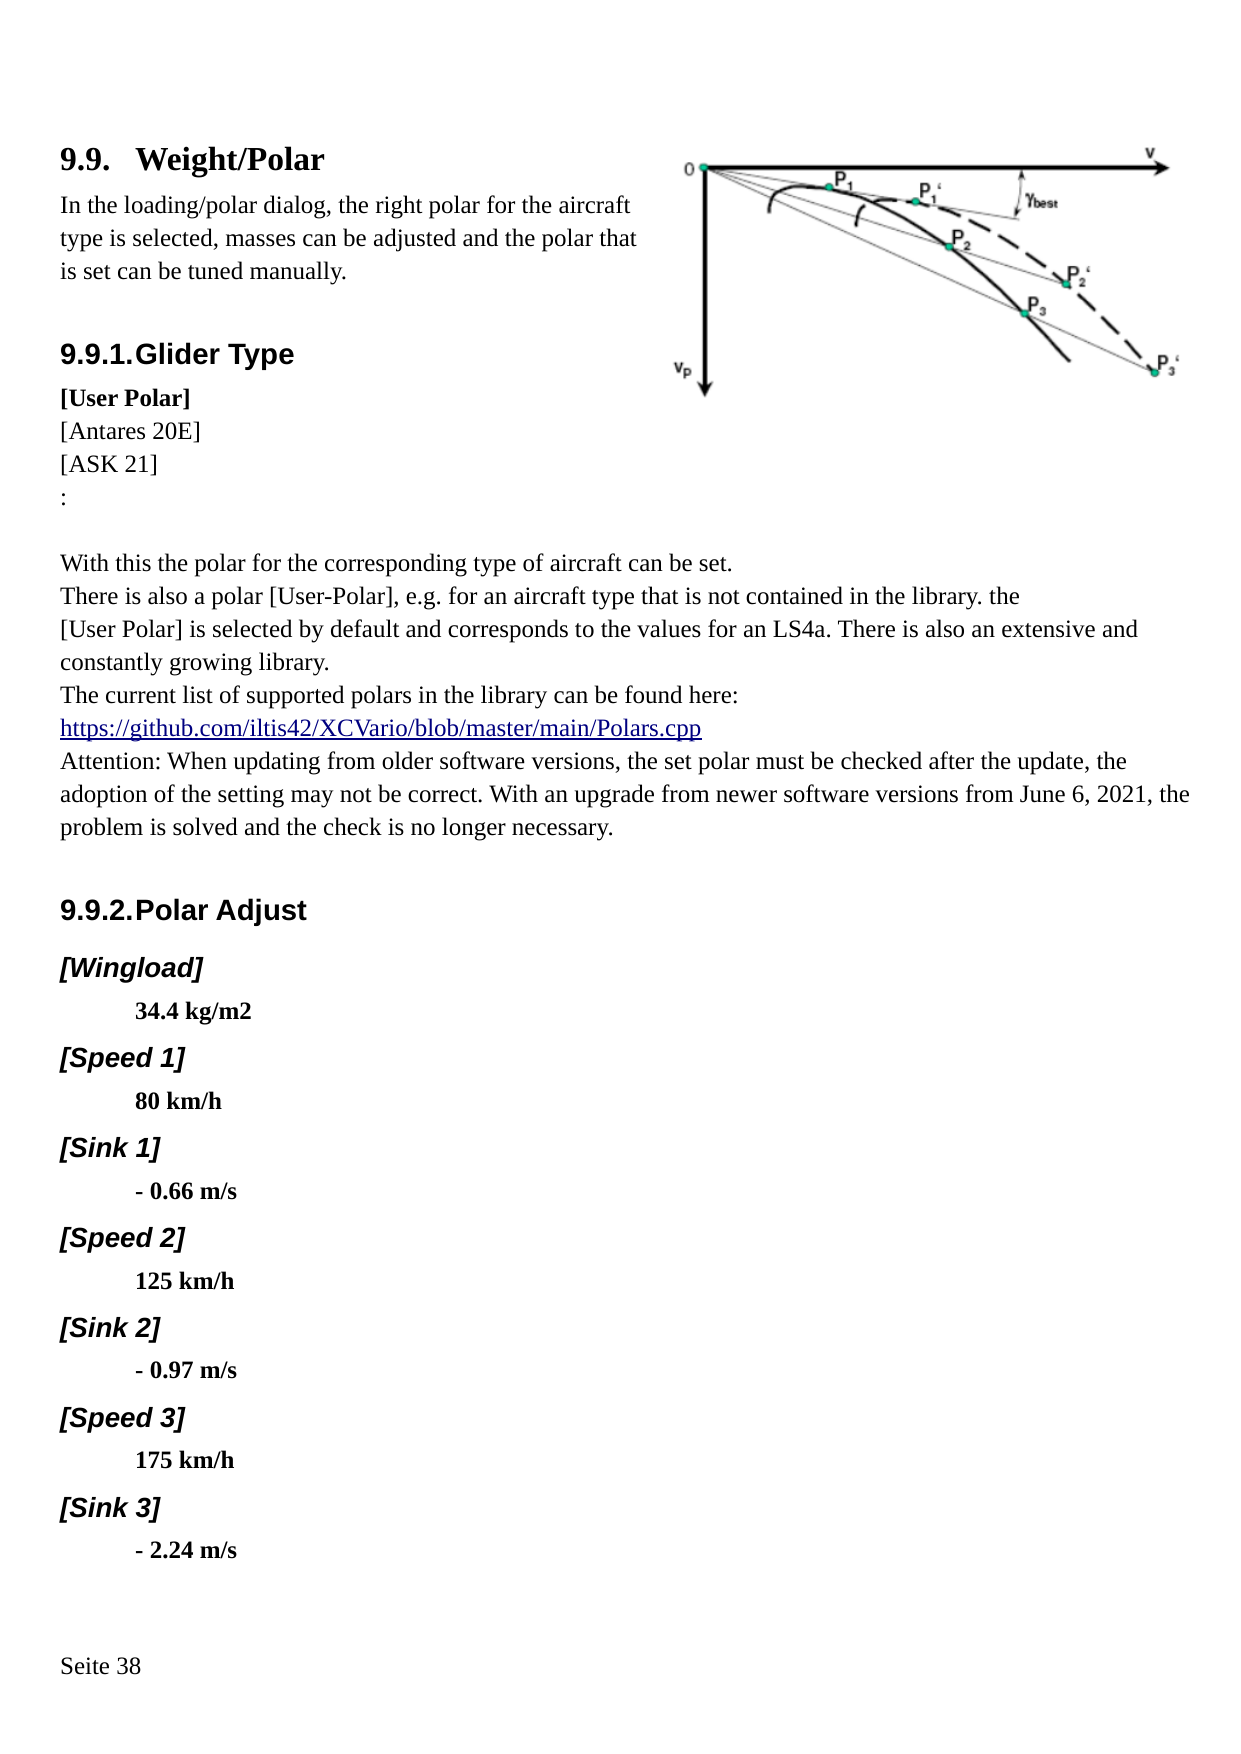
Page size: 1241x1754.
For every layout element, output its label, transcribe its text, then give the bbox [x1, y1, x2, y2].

text [ASK 21] [60, 449, 1207, 478]
subtitle [Speed 1] [60, 1042, 1207, 1073]
picture [667, 139, 1199, 405]
text - 0.97 m/s [60, 1356, 1207, 1384]
subtitle [Sink 3] [60, 1491, 1207, 1523]
subtitle [Sink 2] [60, 1311, 1207, 1343]
text With this the polar for the corresponding type of aircraft can be set. There is also a polar [User-Polar], e.g. for an aircraft type that is not contained in the library. the [User Polar] is selected by default and corresponds to the values for an LS4a. There is also an extensive and constantly growing library. The current list of supported polars in the library can be found here: https://github.com/iltis42/XCVario/blob/master/main/Polars.cpp [60, 548, 1207, 742]
text Attention: When updating from older software versions, the set polar must be checked after the update, the adoption of the setting may not be correct. With an upgrade from newer software versions from June 6, 2021, the problem is solved and the check is no longer necessary. [60, 746, 1207, 841]
subtitle [1199, 337, 1207, 371]
text : [60, 482, 1207, 511]
subtitle Weight/Polar [60, 139, 667, 178]
text 175 km/h [60, 1446, 1207, 1474]
subtitle [1199, 139, 1207, 178]
subtitle [Sink 1] [60, 1131, 1207, 1163]
text 80 km/h [60, 1086, 1207, 1115]
subtitle [Speed 3] [60, 1401, 1207, 1433]
text [Antares 20E] [60, 416, 1207, 445]
subtitle [Wingload] [60, 952, 1207, 983]
subtitle Polar Adjust [60, 893, 1207, 927]
subtitle Glider Type [60, 337, 667, 371]
text - 0.66 m/s [60, 1176, 1207, 1204]
text 34.4 kg/m2 [60, 996, 1207, 1025]
text 125 km/h [60, 1266, 1207, 1294]
text [User Polar] [60, 383, 1207, 412]
subtitle [Speed 2] [60, 1221, 1207, 1253]
text - 2.24 m/s [60, 1535, 1207, 1564]
text In the loading/polar dialog, the right polar for the aircraft type is selected, masses can be adjusted and the polar that is set can be tuned manually. [60, 190, 667, 285]
